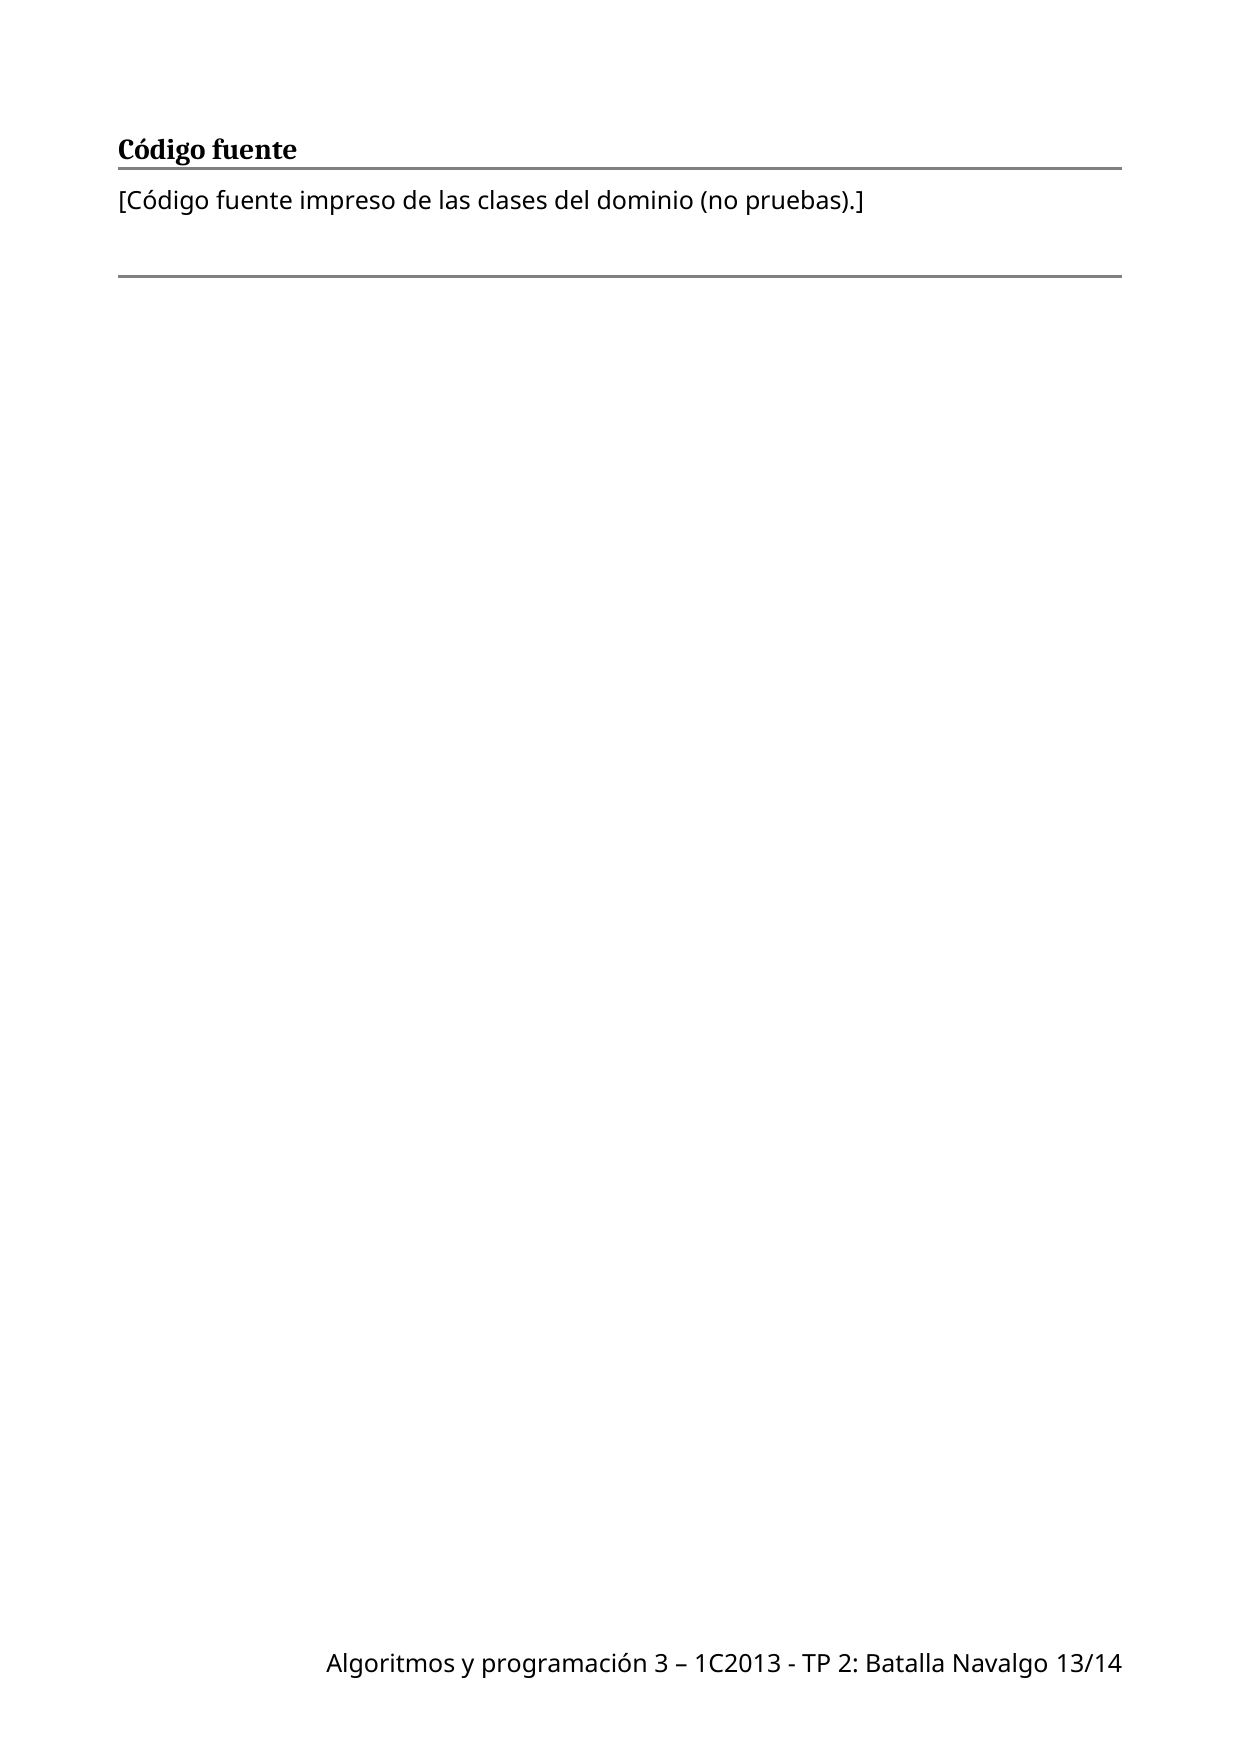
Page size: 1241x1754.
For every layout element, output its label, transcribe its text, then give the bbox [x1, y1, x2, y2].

text [Código fuente impreso de las clases del dominio (no pruebas).] [118, 183, 1122, 217]
subtitle Código fuente [118, 133, 1122, 167]
